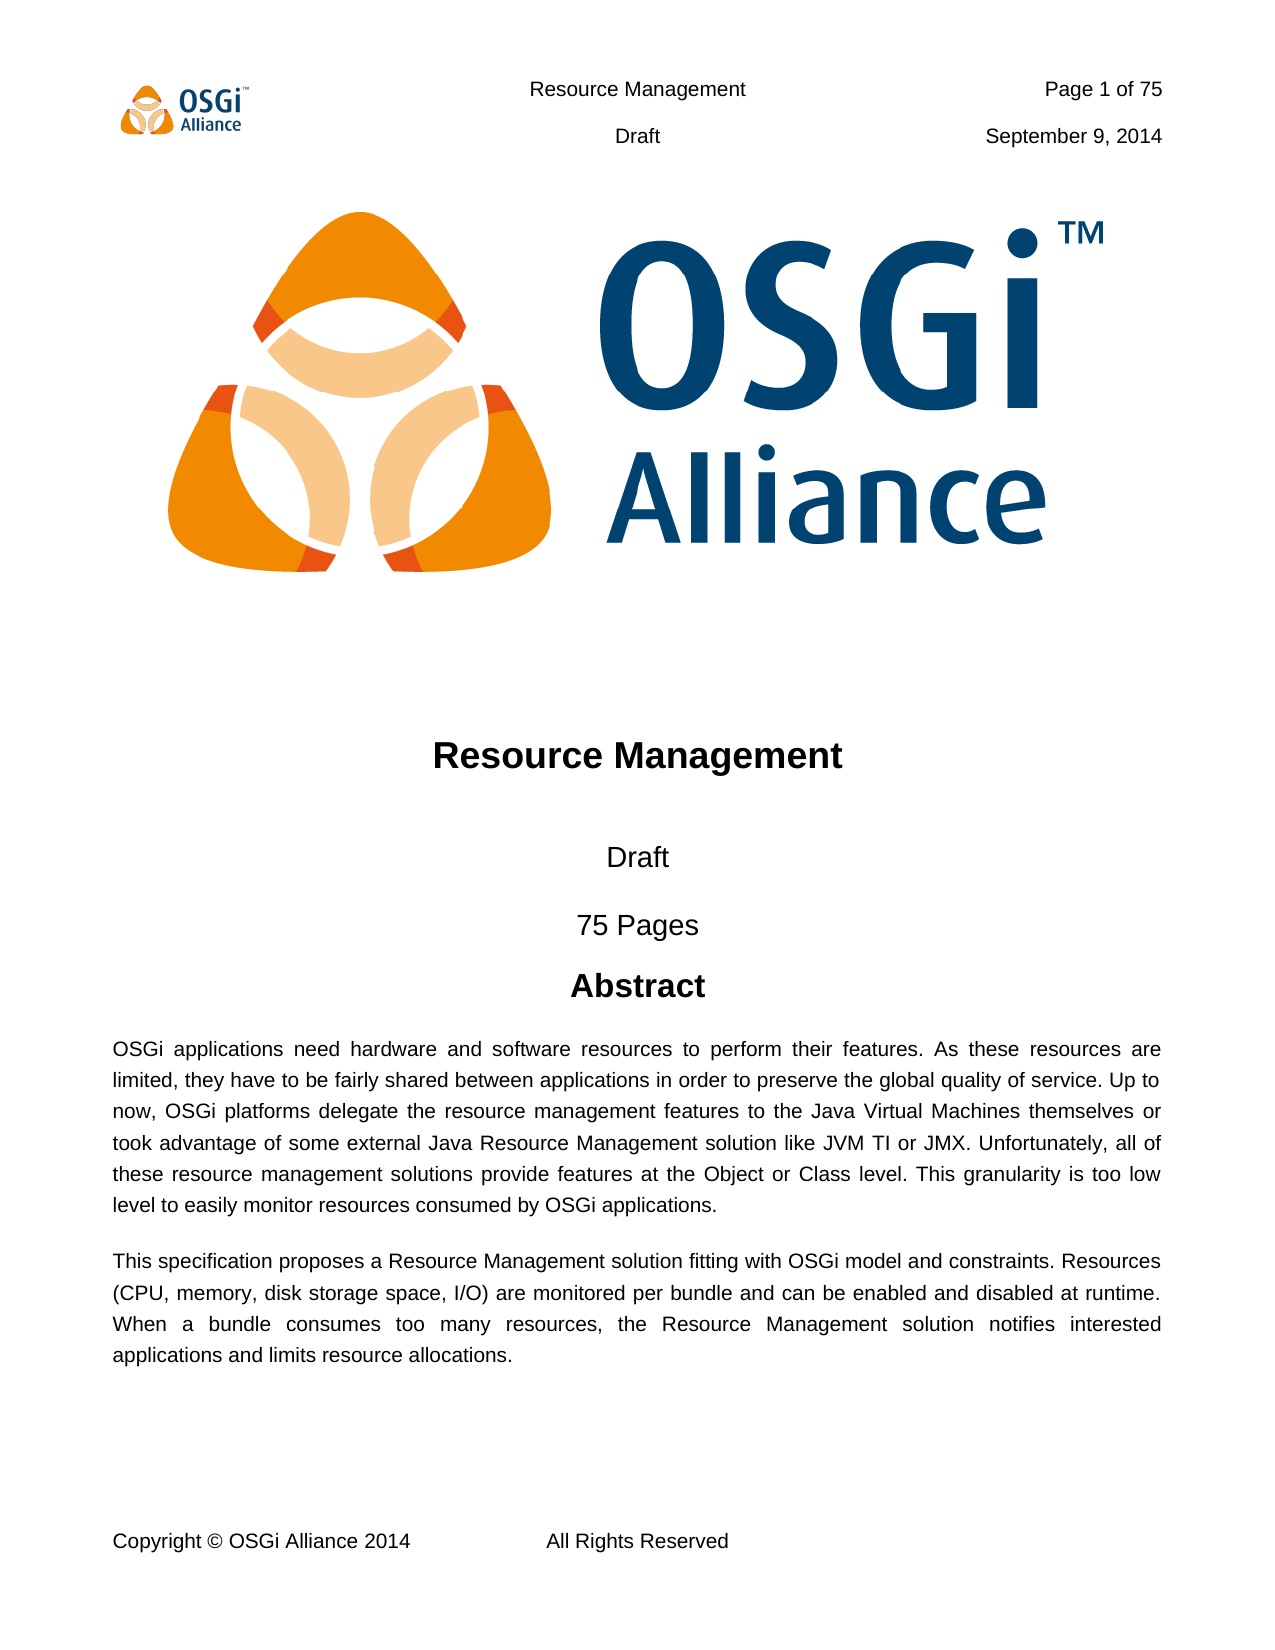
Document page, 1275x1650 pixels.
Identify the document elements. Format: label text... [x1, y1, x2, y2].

title Resource Management [112, 733, 1162, 776]
title Draft 75 Pages [112, 841, 1162, 941]
picture [113, 78, 257, 142]
text Abstract [112, 966, 1162, 1004]
text This specification proposes a Resource Management solution fitting with OSGi model and constraints. Resources (CPU, memory, disk storage space, I/O) are monitored per bundle and can be enabled and disabled at runtime. When a bundle consumes too many resources, the Resource Management solution notifies interested applications and limits resource allocations. [112, 1242, 1162, 1367]
picture [112, 158, 1163, 626]
text OSGi applications need hardware and software resources to perform their features. As these resources are limited, they have to be fairly shared between applications in order to preserve the global quality of service. Up to now, OSGi platforms delegate the resource management features to the Java Virtual Machines themselves or took advantage of some external Java Resource Management solution like JVM TI or JMX. Unfortunately, all of these resource management solutions provide features at the Object or Class level. This granularity is too low level to easily monitor resources consumed by OSGi applications. [112, 1029, 1162, 1217]
